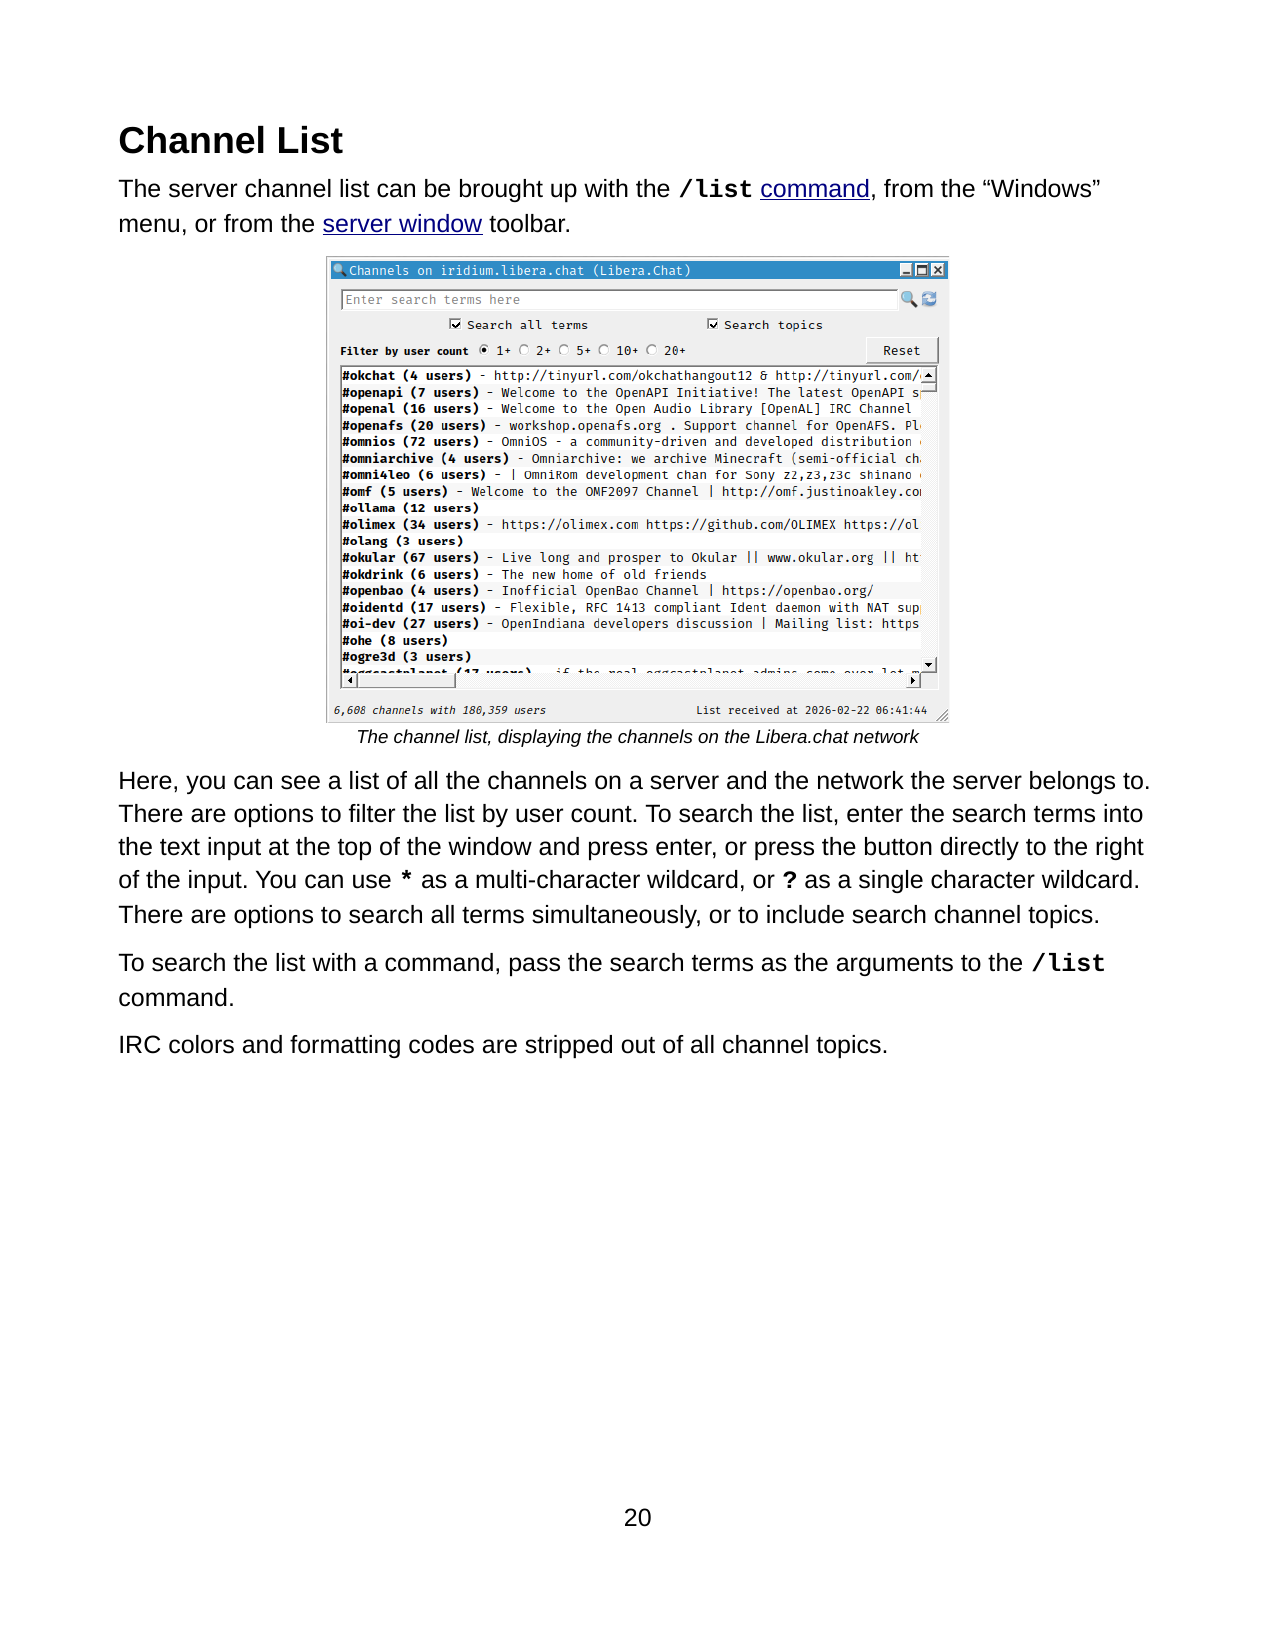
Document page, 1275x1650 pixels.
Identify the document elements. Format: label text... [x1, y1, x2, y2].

picture [326, 256, 950, 723]
text Here, you can see a list of all the channels on a server and the network the server belongs to. There are options to filter the list by user count. To search the list, enter the search terms into the text input at the top of the window and press enter, or press the button directly to the right of the input. You can use * as a multi-character wildcard, or ? as a single character wildcard. There are options to search all terms simultaneously, or to include search channel topics. [118, 766, 1157, 929]
text The server channel list can be brought up with the /list command, from the “Windows” menu, or from the server window toolbar. [118, 174, 1157, 238]
text IRC colors and formatting codes are stripped out of all channel topics. [118, 1030, 1157, 1059]
subtitle Channel List [118, 118, 1157, 161]
text The channel list, displaying the channels on the Libera.chat network [118, 723, 1157, 748]
text To search the list with a command, pass the search terms as the arguments to the /list command. [118, 947, 1157, 1011]
